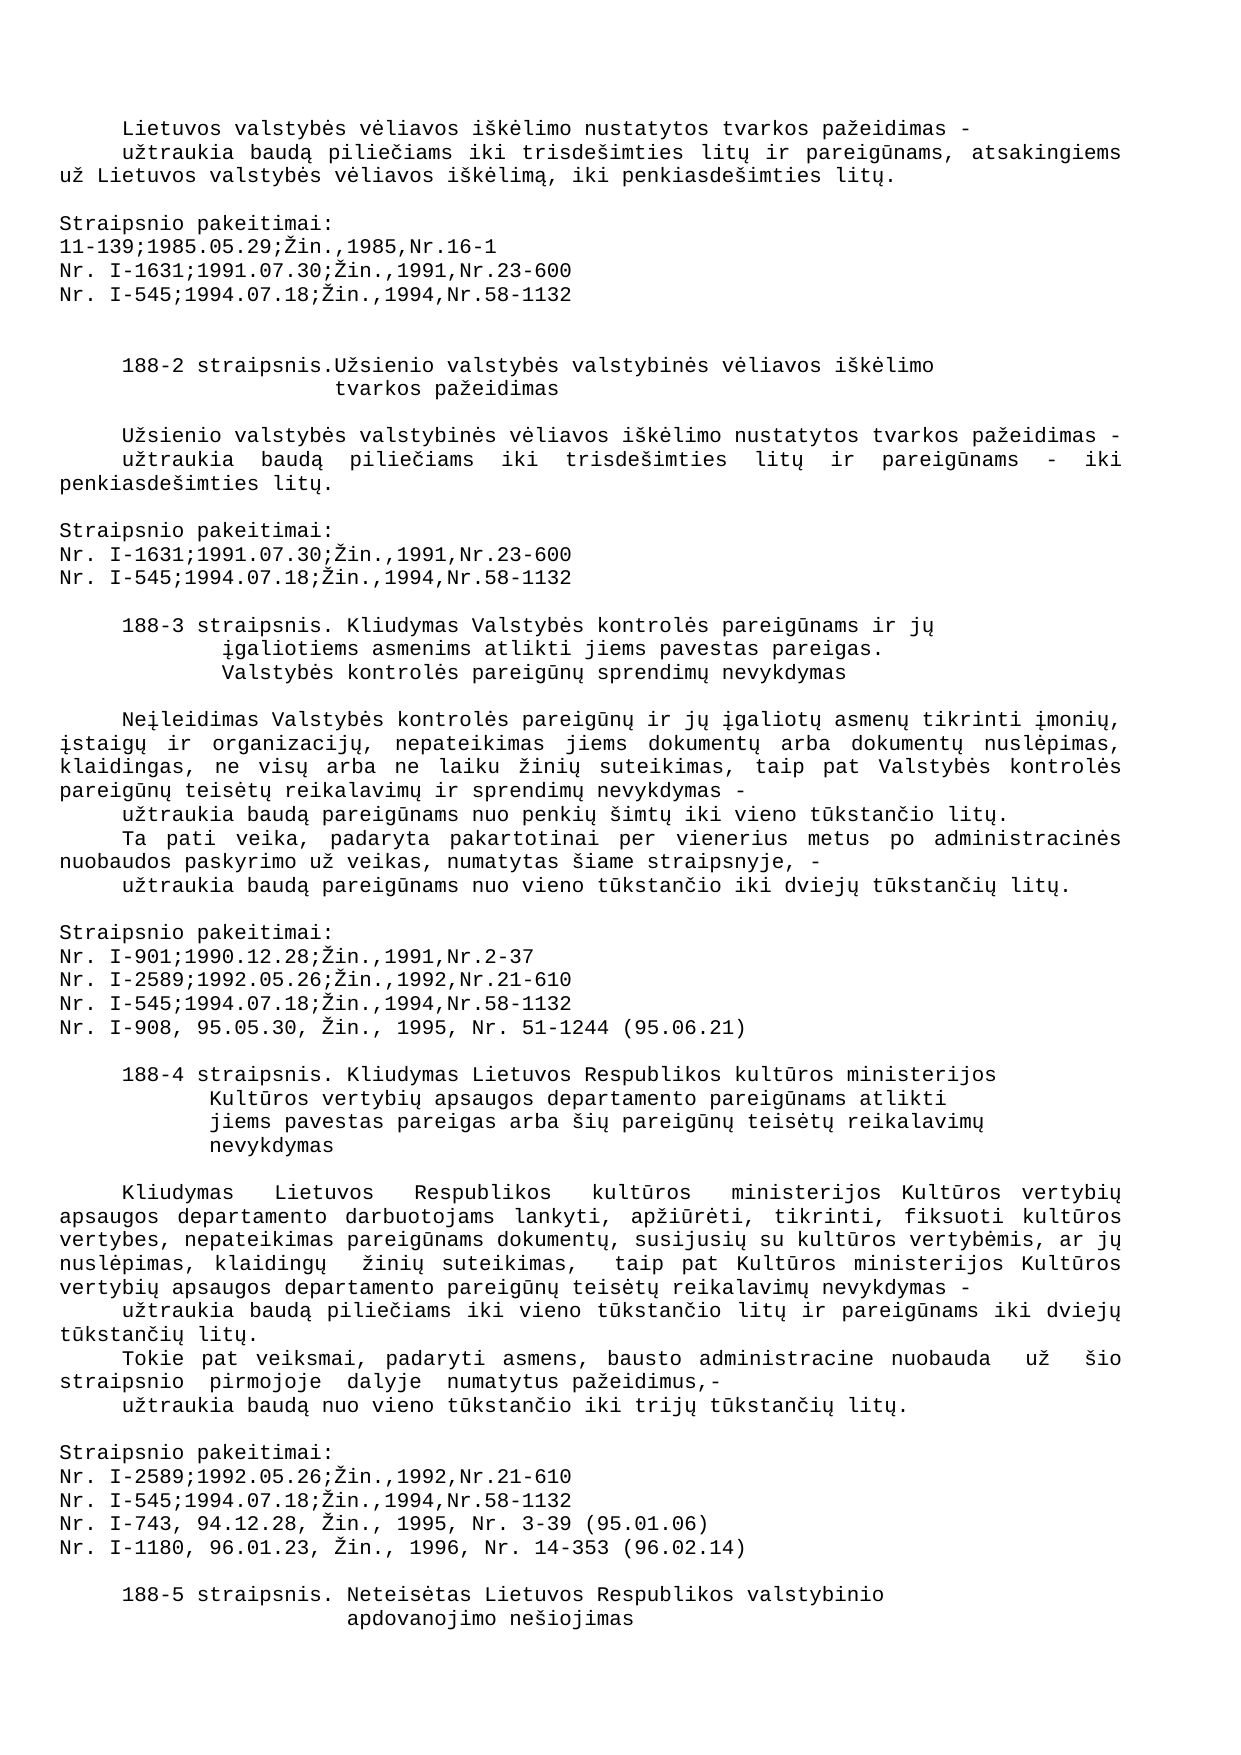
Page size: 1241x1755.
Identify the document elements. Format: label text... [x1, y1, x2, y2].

text Nr. I-2589;1992.05.26;Žin.,1992,Nr.21-610 [59, 1466, 1122, 1489]
text Straipsnio pakeitimai: [59, 520, 1122, 544]
text Nr. I-2589;1992.05.26;Žin.,1992,Nr.21-610 [59, 969, 1122, 993]
text apdovanojimo nešiojimas [59, 1608, 1122, 1631]
text Užsienio valstybės valstybinės vėliavos iškėlimo nustatytos tvarkos pažeidimas - [59, 426, 1122, 449]
text 11-139;1985.05.29;Žin.,1985,Nr.16-1 [59, 236, 1122, 260]
text užtraukia baudą nuo vieno tūkstančio iki trijų tūkstančių litų. [59, 1395, 1122, 1419]
text Kultūros vertybių apsaugos departamento pareigūnams atlikti [59, 1088, 1122, 1111]
text Nr. I-1631;1991.07.30;Žin.,1991,Nr.23-600 [59, 260, 1122, 284]
text užtraukia baudą piliečiams iki trisdešimties litų ir pareigūnams, atsakingiems už Lietuvos valstybės vėliavos iškėlimą, iki penkiasdešimties litų. [59, 142, 1122, 189]
text Nr. I-1180, 96.01.23, Žin., 1996, Nr. 14-353 (96.02.14) [59, 1537, 1122, 1561]
text Straipsnio pakeitimai: [59, 922, 1122, 946]
text 188-4 straipsnis. Kliudymas Lietuvos Respublikos kultūros ministerijos [59, 1064, 1122, 1088]
text Nr. I-1631;1991.07.30;Žin.,1991,Nr.23-600 [59, 544, 1122, 567]
text 188-5 straipsnis. Neteisėtas Lietuvos Respublikos valstybinio [59, 1584, 1122, 1608]
text Kliudymas Lietuvos Respublikos kultūros ministerijos Kultūros vertybių apsaugos departamento darbuotojams lankyti, apžiūrėti, tikrinti, fiksuoti kultūros vertybes, nepateikimas pareigūnams dokumentų, susijusių su kultūros vertybėmis, ar jų nuslėpimas, klaidingų žinių suteikimas, taip pat Kultūros ministerijos Kultūros vertybių apsaugos departamento pareigūnų teisėtų reikalavimų nevykdymas - [59, 1182, 1122, 1300]
text Valstybės kontrolės pareigūnų sprendimų nevykdymas [59, 662, 1122, 686]
text Nr. I-545;1994.07.18;Žin.,1994,Nr.58-1132 [59, 284, 1122, 307]
text Nr. I-908, 95.05.30, Žin., 1995, Nr. 51-1244 (95.06.21) [59, 1017, 1122, 1040]
text Straipsnio pakeitimai: [59, 213, 1122, 236]
text Nr. I-901;1990.12.28;Žin.,1991,Nr.2-37 [59, 946, 1122, 969]
text Tokie pat veiksmai, padaryti asmens, bausto administracine nuobauda už šio straipsnio pirmojoje dalyje numatytus pažeidimus,- [59, 1348, 1122, 1395]
text užtraukia baudą piliečiams iki vieno tūkstančio litų ir pareigūnams iki dviejų tūkstančių litų. [59, 1300, 1122, 1348]
text jiems pavestas pareigas arba šių pareigūnų teisėtų reikalavimų [59, 1111, 1122, 1135]
text tvarkos pažeidimas [59, 378, 1122, 402]
text Lietuvos valstybės vėliavos iškėlimo nustatytos tvarkos pažeidimas - [59, 118, 1122, 142]
text nevykdymas [59, 1135, 1122, 1158]
text užtraukia baudą pareigūnams nuo vieno tūkstančio iki dviejų tūkstančių litų. [59, 875, 1122, 898]
text 188-3 straipsnis. Kliudymas Valstybės kontrolės pareigūnams ir jų [59, 615, 1122, 638]
text Neįleidimas Valstybės kontrolės pareigūnų ir jų įgaliotų asmenų tikrinti įmonių, įstaigų ir organizacijų, nepateikimas jiems dokumentų arba dokumentų nuslėpimas, klaidingas, ne visų arba ne laiku žinių suteikimas, taip pat Valstybės kontrolės pareigūnų teisėtų reikalavimų ir sprendimų nevykdymas - [59, 709, 1122, 804]
text įgaliotiems asmenims atlikti jiems pavestas pareigas. [59, 638, 1122, 662]
text užtraukia baudą pareigūnams nuo penkių šimtų iki vieno tūkstančio litų. [59, 804, 1122, 827]
text Nr. I-545;1994.07.18;Žin.,1994,Nr.58-1132 [59, 1489, 1122, 1513]
text Ta pati veika, padaryta pakartotinai per vienerius metus po administracinės nuobaudos paskyrimo už veikas, numatytas šiame straipsnyje, - [59, 827, 1122, 875]
text Straipsnio pakeitimai: [59, 1442, 1122, 1466]
text Nr. I-743, 94.12.28, Žin., 1995, Nr. 3-39 (95.01.06) [59, 1513, 1122, 1537]
text užtraukia baudą piliečiams iki trisdešimties litų ir pareigūnams - iki penkiasdešimties litų. [59, 449, 1122, 496]
text Nr. I-545;1994.07.18;Žin.,1994,Nr.58-1132 [59, 567, 1122, 591]
text Nr. I-545;1994.07.18;Žin.,1994,Nr.58-1132 [59, 993, 1122, 1017]
text 188-2 straipsnis.Užsienio valstybės valstybinės vėliavos iškėlimo [59, 354, 1122, 378]
